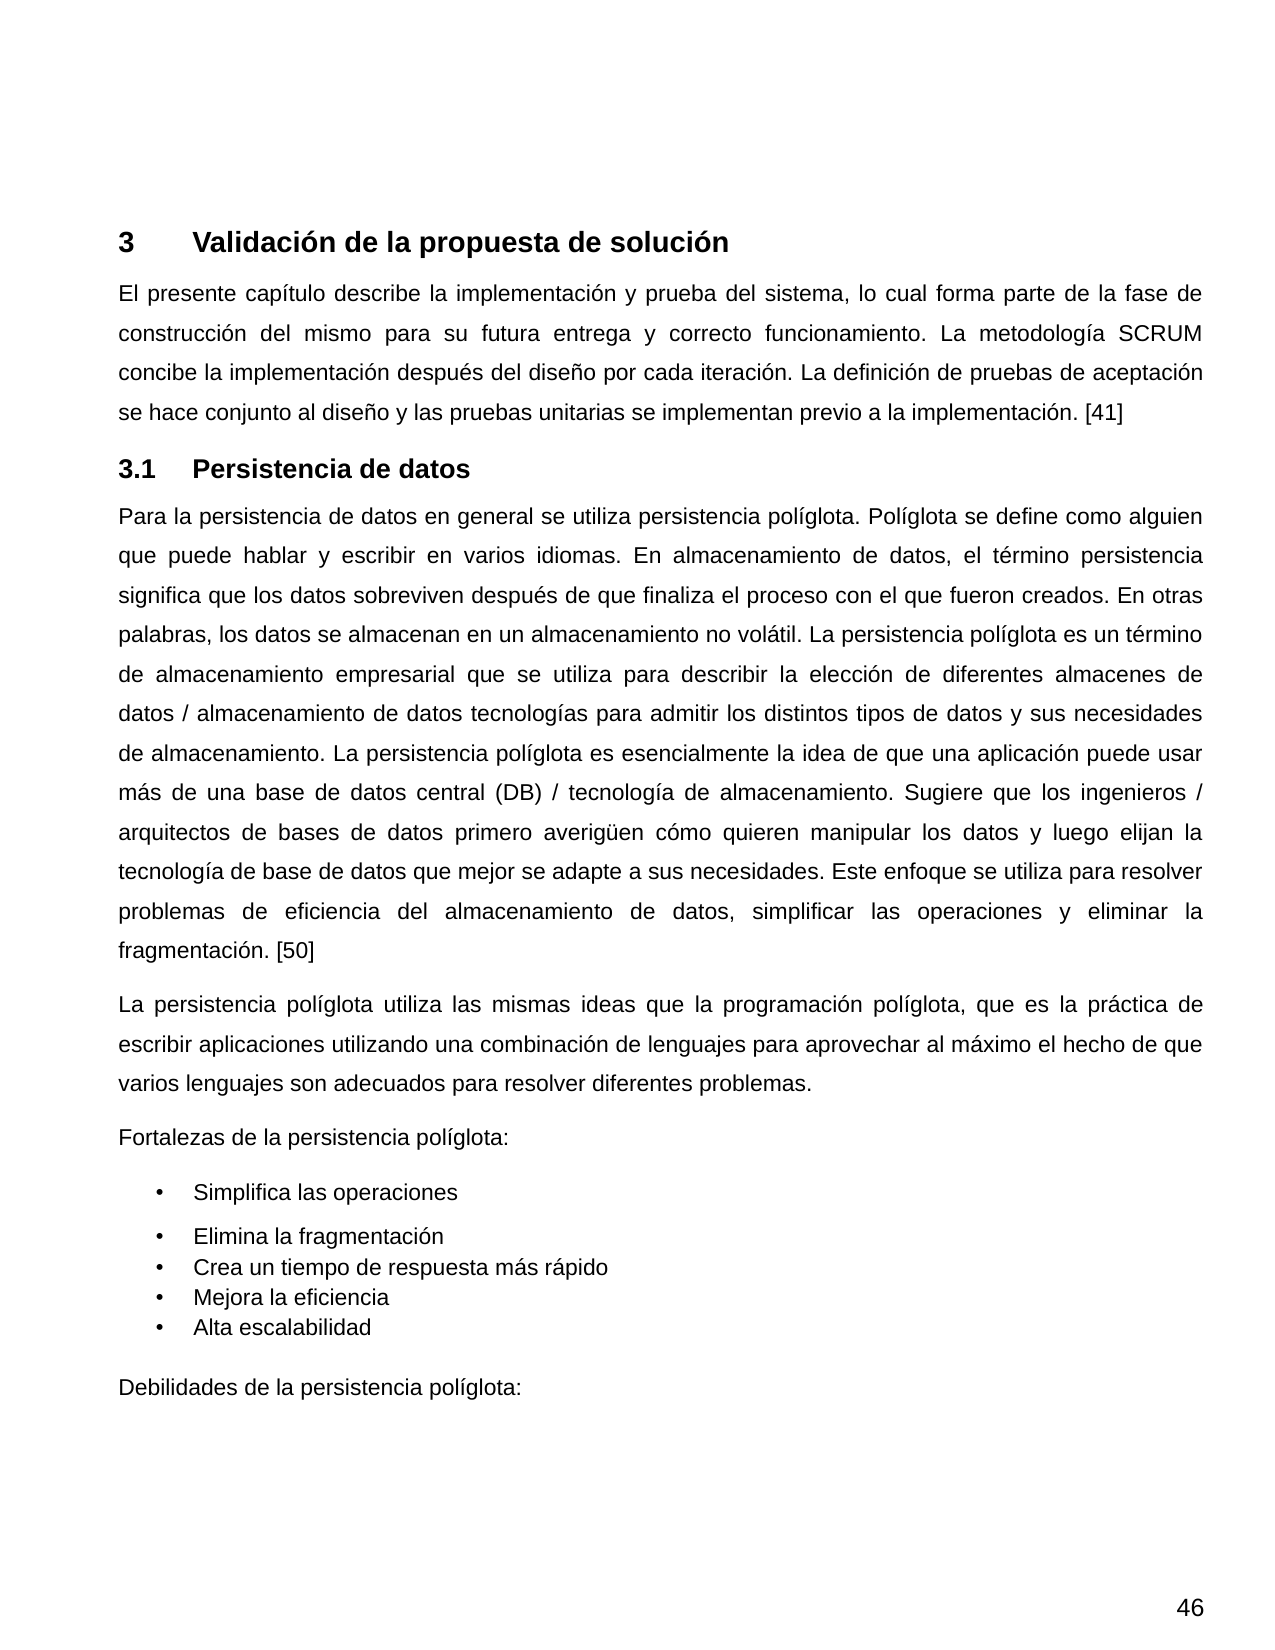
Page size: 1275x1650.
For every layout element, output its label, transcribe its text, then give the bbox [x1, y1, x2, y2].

list Crea un tiempo de respuesta más rápido [156, 1253, 1204, 1280]
list Mejora la eficiencia [156, 1284, 1204, 1310]
list Elimina la fragmentación [156, 1223, 1204, 1249]
text Fortalezas de la persistencia políglota: [118, 1124, 1204, 1151]
text Para la persistencia de datos en general se utiliza persistencia políglota. Políglota se define como alguien que puede hablar y escribir en varios idiomas. En almacenamiento de datos, el término persistencia significa que los datos sobreviven después de que finaliza el proceso con el que fueron creados. En otras palabras, los datos se almacenan en un almacenamiento no volátil. La persistencia políglota es un término de almacenamiento empresarial que se utiliza para describir la elección de diferentes almacenes de datos / almacenamiento de datos tecnologías para admitir los distintos tipos de datos y sus necesidades de almacenamiento. La persistencia políglota es esencialmente la idea de que una aplicación puede usar más de una base de datos central (DB) / tecnología de almacenamiento. Sugiere que los ingenieros / arquitectos de bases de datos primero averigüen cómo quieren manipular los datos y luego elijan la tecnología de base de datos que mejor se adapte a sus necesidades. Este enfoque se utiliza para resolver problemas de eficiencia del almacenamiento de datos, simplificar las operaciones y eliminar la fragmentación. [50] [118, 503, 1204, 964]
list Alta escalabilidad [156, 1314, 1204, 1340]
subtitle Persistencia de datos [118, 453, 1204, 484]
text La persistencia políglota utiliza las mismas ideas que la programación políglota, que es la práctica de escribir aplicaciones utilizando una combinación de lenguajes para aprovechar al máximo el hecho de que varios lenguajes son adecuados para resolver diferentes problemas. [118, 991, 1204, 1097]
text El presente capítulo describe la implementación y prueba del sistema, lo cual forma parte de la fase de construcción del mismo para su futura entrega y correcto funcionamiento. La metodología SCRUM concibe la implementación después del diseño por cada iteración. La definición de pruebas de aceptación se hace conjunto al diseño y las pruebas unitarias se implementan previo a la implementación. [41] [118, 280, 1204, 425]
list Simplifica las operaciones [156, 1178, 1204, 1205]
subtitle Validación de la propuesta de solución [118, 225, 1204, 258]
text Debilidades de la persistencia políglota: [118, 1374, 1204, 1401]
